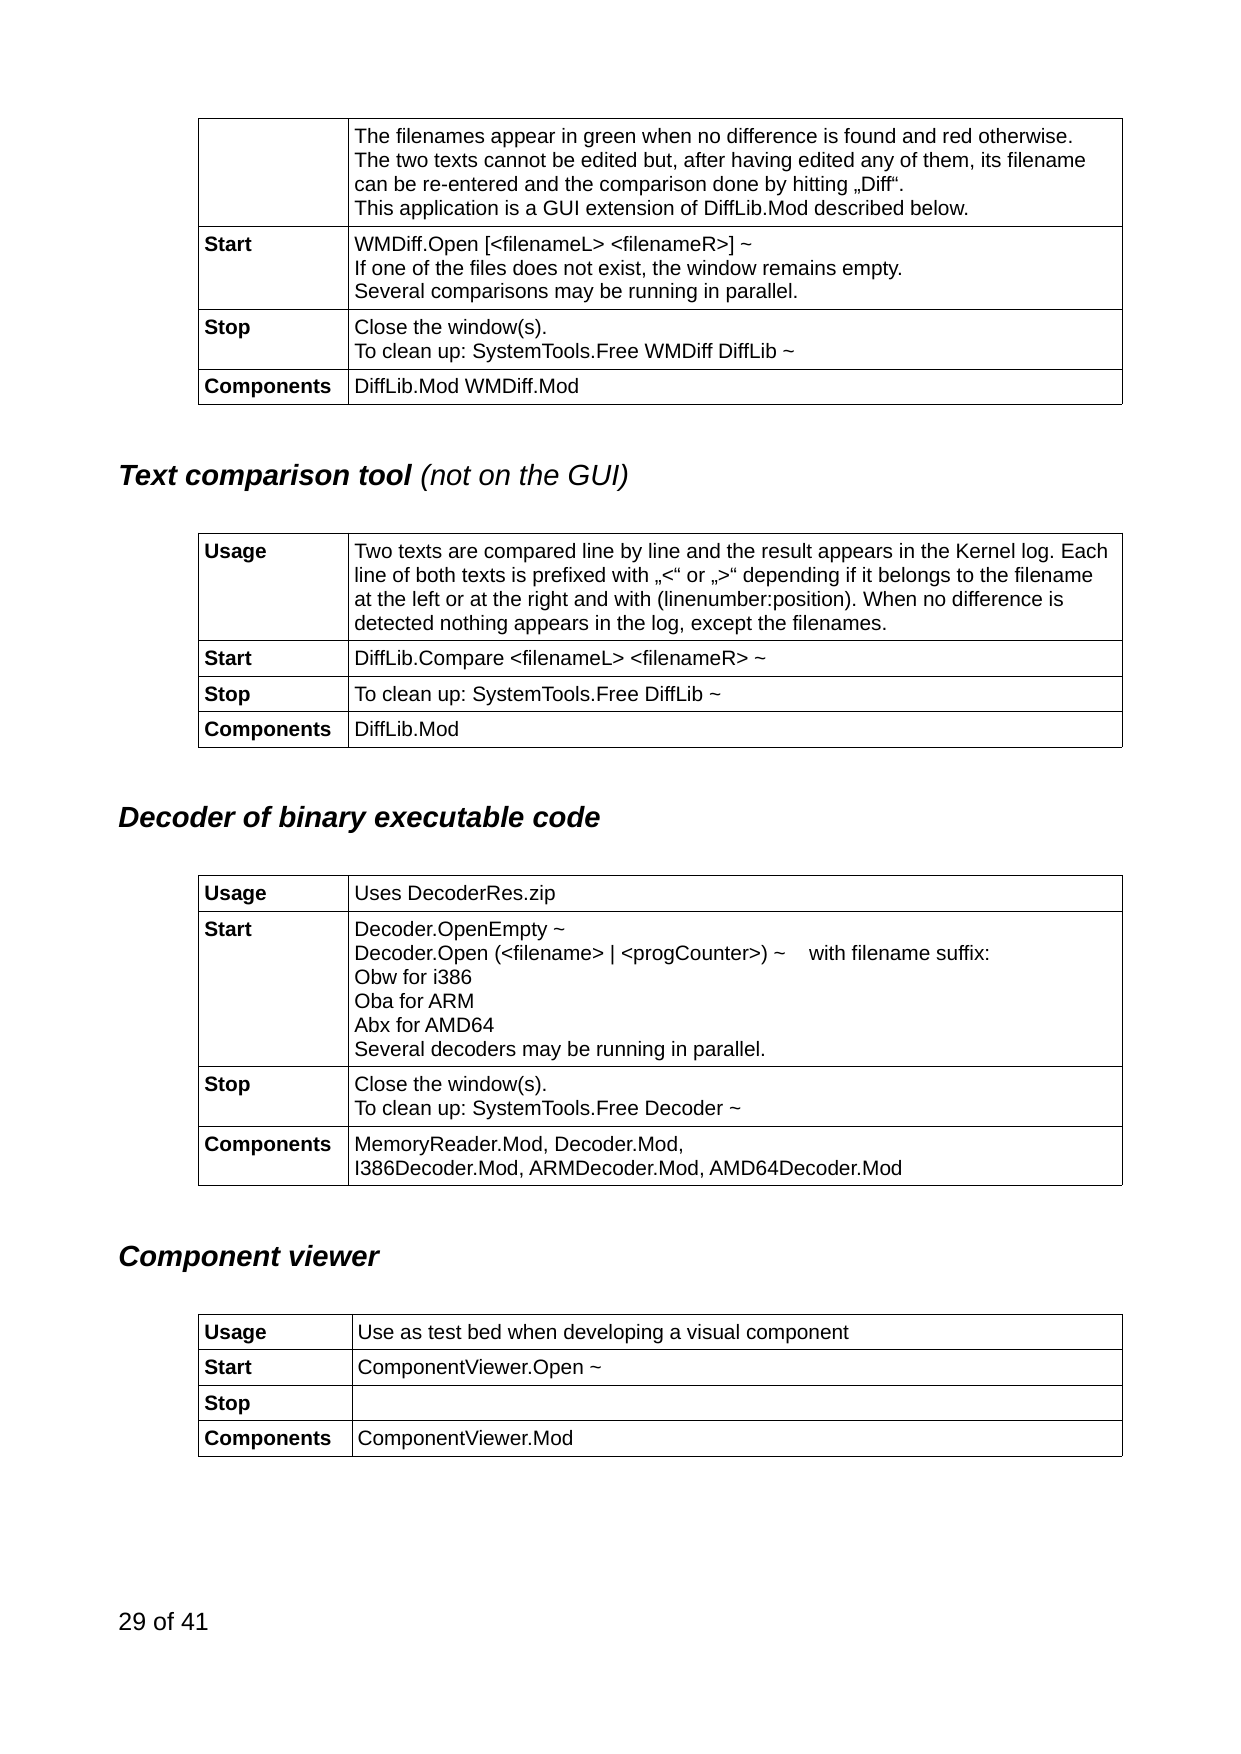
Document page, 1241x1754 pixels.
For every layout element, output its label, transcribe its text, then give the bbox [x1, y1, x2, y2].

table_cell ComponentViewer.Open ~ [353, 1350, 1122, 1385]
table_header Usage [199, 1315, 352, 1349]
table_header The filenames appear in green when no difference is found and red otherwise. The two texts cannot be edited but, after having edited any of them, its filename can be re-entered and the comparison done by hitting „Diff“. This application is a GUI extension of DiffLib.Mod described below. [349, 119, 1122, 226]
table_header Use as test bed when developing a visual component [353, 1315, 1122, 1349]
table_cell Components [199, 370, 348, 404]
subtitle Component viewer [118, 1239, 1122, 1272]
table_cell Start [199, 227, 348, 309]
table_cell DiffLib.Mod [349, 712, 1122, 747]
table_header Usage [199, 534, 348, 640]
table_cell Stop [199, 1386, 352, 1420]
table_cell Components [199, 1421, 352, 1456]
table_cell Start [199, 912, 348, 1066]
table_header Usage [199, 876, 348, 911]
table_cell WMDiff.Open [<filenameL> <filenameR>] ~ If one of the files does not exist, the window remains empty. Several comparisons may be running in parallel. [349, 227, 1122, 309]
table_cell ComponentViewer.Mod [353, 1421, 1122, 1456]
table_cell Close the window(s). To clean up: SystemTools.Free WMDiff DiffLib ~ [349, 310, 1122, 368]
table_header [199, 119, 348, 226]
table_cell Close the window(s). To clean up: SystemTools.Free Decoder ~ [349, 1067, 1122, 1126]
table_cell Components [199, 712, 348, 747]
table_cell MemoryReader.Mod, Decoder.Mod, I386Decoder.Mod, ARMDecoder.Mod, AMD64Decoder.Mod [349, 1127, 1122, 1185]
table_cell Decoder.OpenEmpty ~ Decoder.Open (<filename> | <progCounter>) ~ with filename suffix: Obw for i386 Oba for ARM Abx for AMD64 Several decoders may be running in parallel. [349, 912, 1122, 1066]
table_cell Components [199, 1127, 348, 1185]
table_cell Stop [199, 310, 348, 368]
subtitle Decoder of binary executable code [118, 800, 1122, 834]
table_cell DiffLib.Mod WMDiff.Mod [349, 370, 1122, 404]
table_cell DiffLib.Compare <filenameL> <filenameR> ~ [349, 641, 1122, 676]
table_cell Stop [199, 677, 348, 711]
table_cell To clean up: SystemTools.Free DiffLib ~ [349, 677, 1122, 711]
table_header Two texts are compared line by line and the result appears in the Kernel log. Each line of both texts is prefixed with „<“ or „>“ depending if it belongs to the filename at the left or at the right and with (linenumber:position). When no difference is detected nothing appears in the log, except the filenames. [349, 534, 1122, 640]
table_cell Start [199, 641, 348, 676]
table_header Uses DecoderRes.zip [349, 876, 1122, 911]
table_cell Stop [199, 1067, 348, 1126]
subtitle Text comparison tool (not on the GUI) [118, 458, 1122, 491]
table_cell [353, 1386, 1122, 1420]
table_cell Start [199, 1350, 352, 1385]
